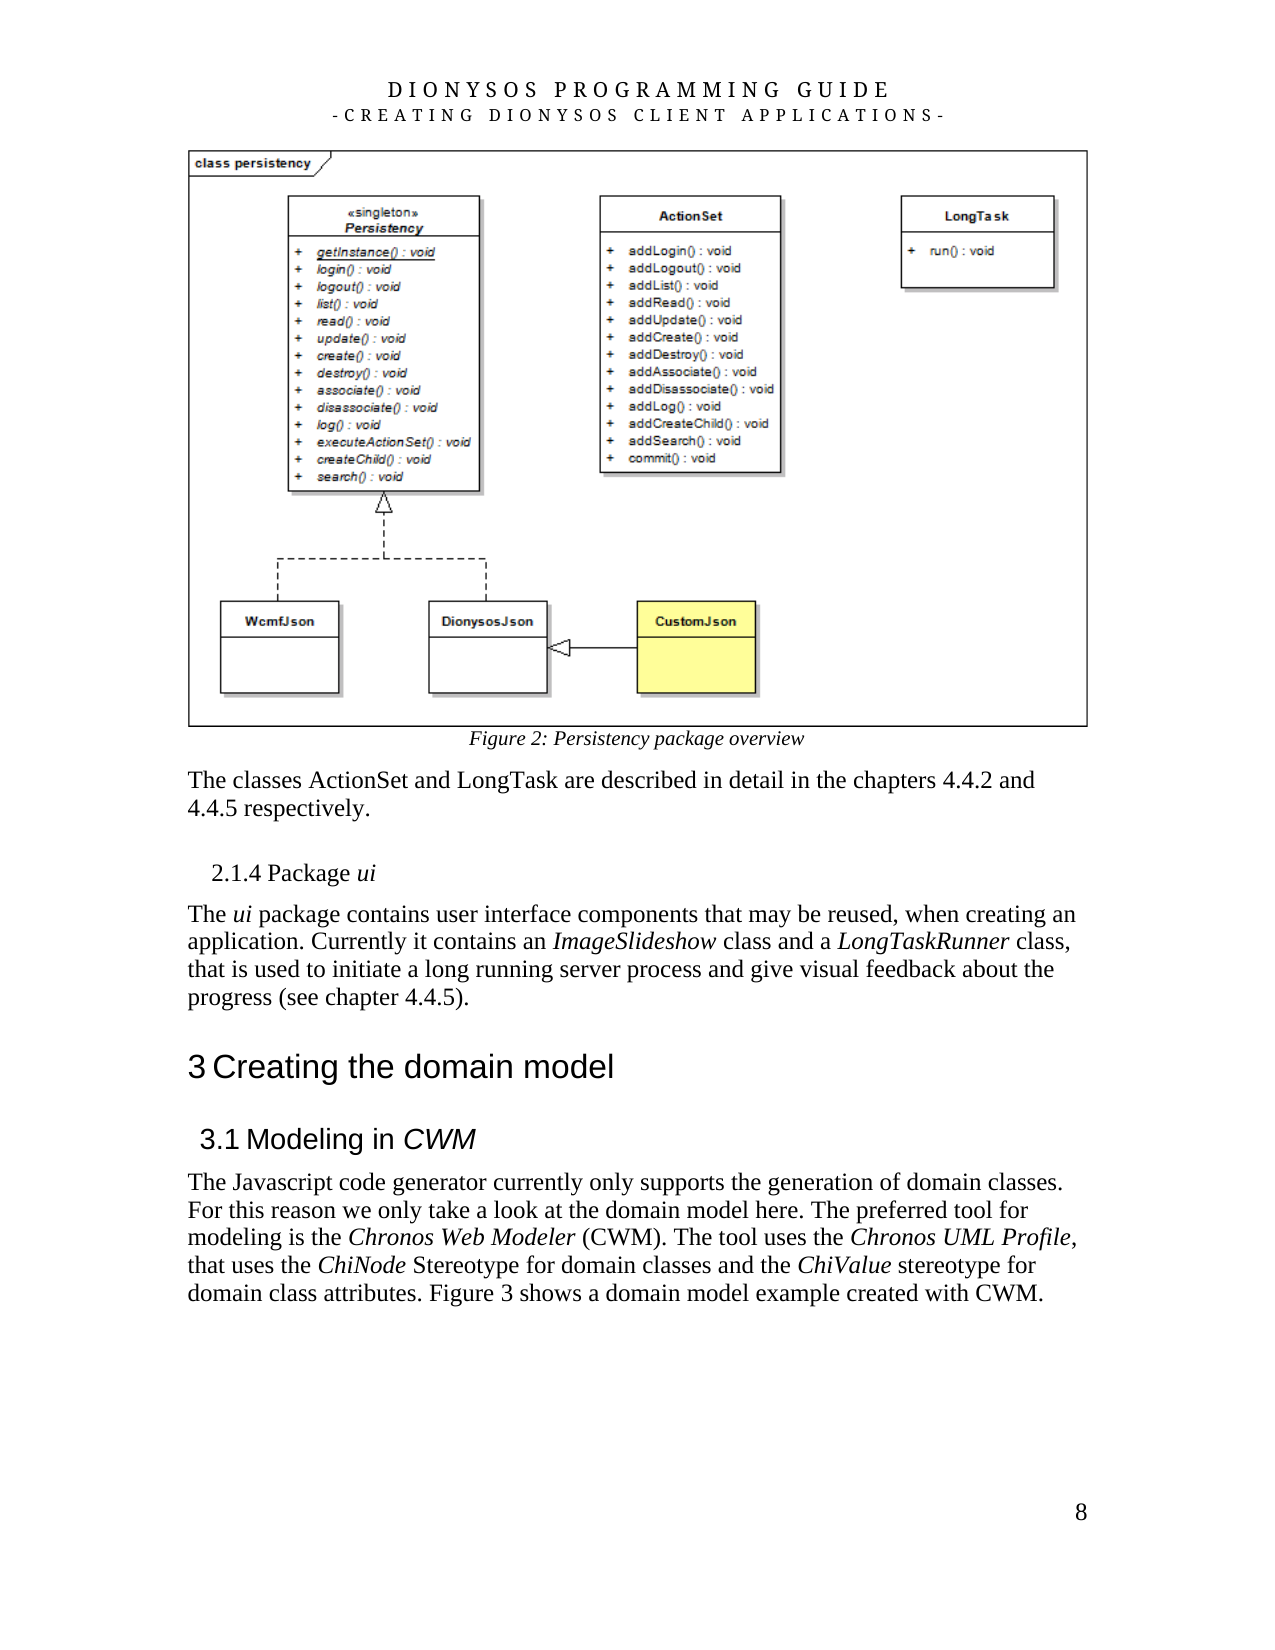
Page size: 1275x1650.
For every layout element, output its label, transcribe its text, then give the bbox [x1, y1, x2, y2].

subtitle Creating the domain model [187, 1048, 1087, 1086]
text Figure 2: Persistency package overview [187, 727, 1087, 750]
subtitle Modeling in CWM [187, 1123, 1087, 1156]
text The Javascript code generator currently only supports the generation of domain classes. For this reason we only take a look at the domain model here. The preferred tool for modeling is the Chronos Web Modeler (CWM). The tool uses the Chronos UML Profile, that uses the ChiNode Stereotype for domain classes and the ChiValue stereotype for domain class attributes. Figure 3 shows a domain model example created with CWM. [187, 1168, 1087, 1307]
subtitle Package ui [187, 859, 1087, 887]
text The classes ActionSet and LongTask are described in detail in the chapters 4.4.2 and 4.4.5 respectively. [187, 750, 1087, 822]
picture [187, 150, 1088, 727]
text The ui package contains user interface components that may be reused, when creating an application. Currently it contains an ImageSlideshow class and a LongTaskRunner class, that is used to initiate a long running server process and give visual feedback about the progress (see chapter 4.4.5). [187, 900, 1087, 1011]
